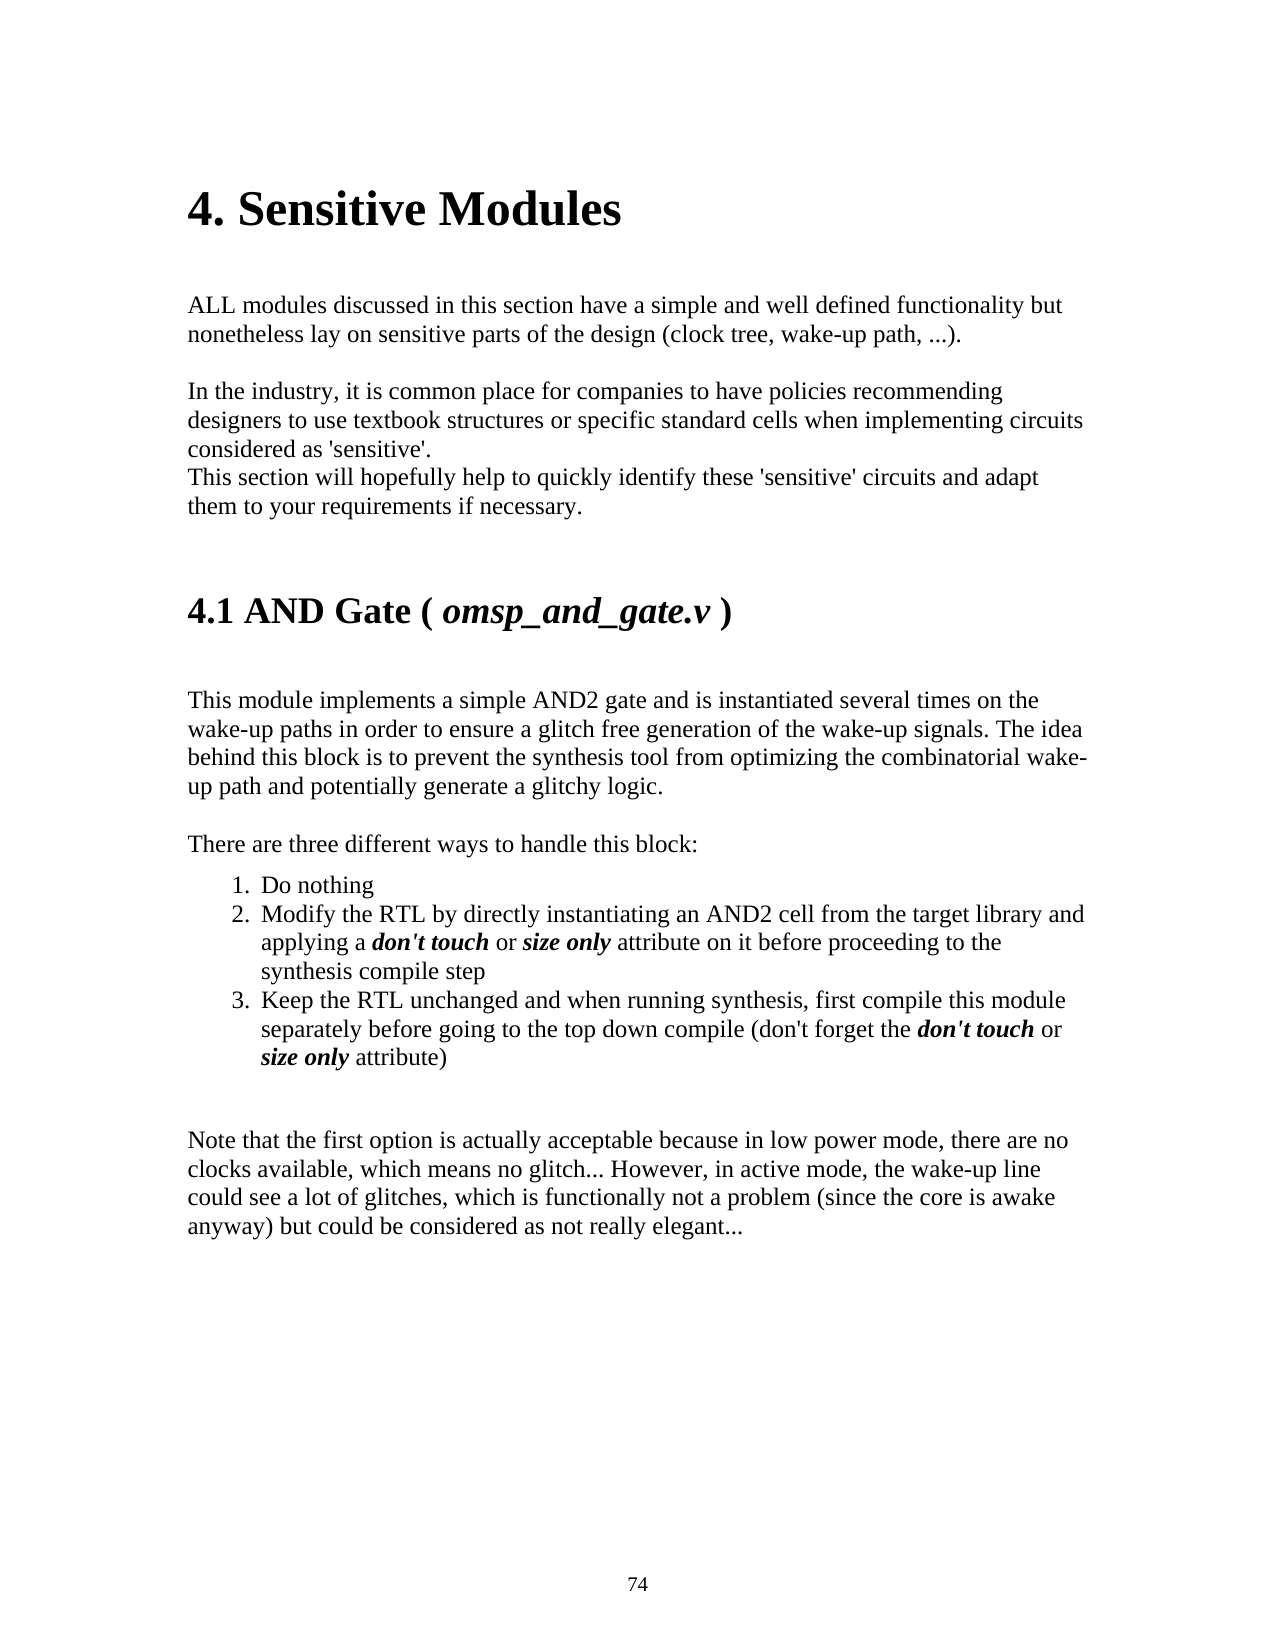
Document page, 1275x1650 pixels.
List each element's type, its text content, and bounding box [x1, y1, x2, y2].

text Note that the first option is actually acceptable because in low power mode, there are no clocks available, which means no glitch... However, in active mode, the wake-up line could see a lot of glitches, which is functionally not a problem (since the core is awake anyway) but could be considered as not really elegant... [187, 1125, 1088, 1240]
list Keep the RTL unchanged and when running synthesis, first compile this module separately before going to the top down compile (don't forget the don't touch or size only attribute) [231, 985, 1088, 1071]
list Do nothing [231, 870, 1088, 899]
text 4.1 AND Gate ( omsp_and_gate.v ) [187, 588, 1088, 631]
text 4. Sensitive Modules [187, 150, 1088, 236]
list Modify the RTL by directly instantiating an AND2 cell from the target library and applying a don't touch or size only attribute on it before proceeding to the synthesis compile step [231, 899, 1088, 985]
text This module implements a simple AND2 gate and is instantiated several times on the wake-up paths in order to ensure a glitch free generation of the wake-up signals. The idea behind this block is to prevent the synthesis tool from optimizing the combinatorial wake-up path and potentially generate a glitchy logic. There are three different ways to handle this block: [187, 685, 1088, 857]
text ALL modules discussed in this section have a simple and well defined functionality but nonetheless lay on sensitive parts of the design (clock tree, wake-up path, ...). In the industry, it is common place for companies to have policies recommending designers to use textbook structures or specific standard cells when implementing circuits considered as 'sensitive'. This section will hopefully help to quickly identify these 'sensitive' circuits and adapt them to your requirements if necessary. [187, 290, 1088, 520]
